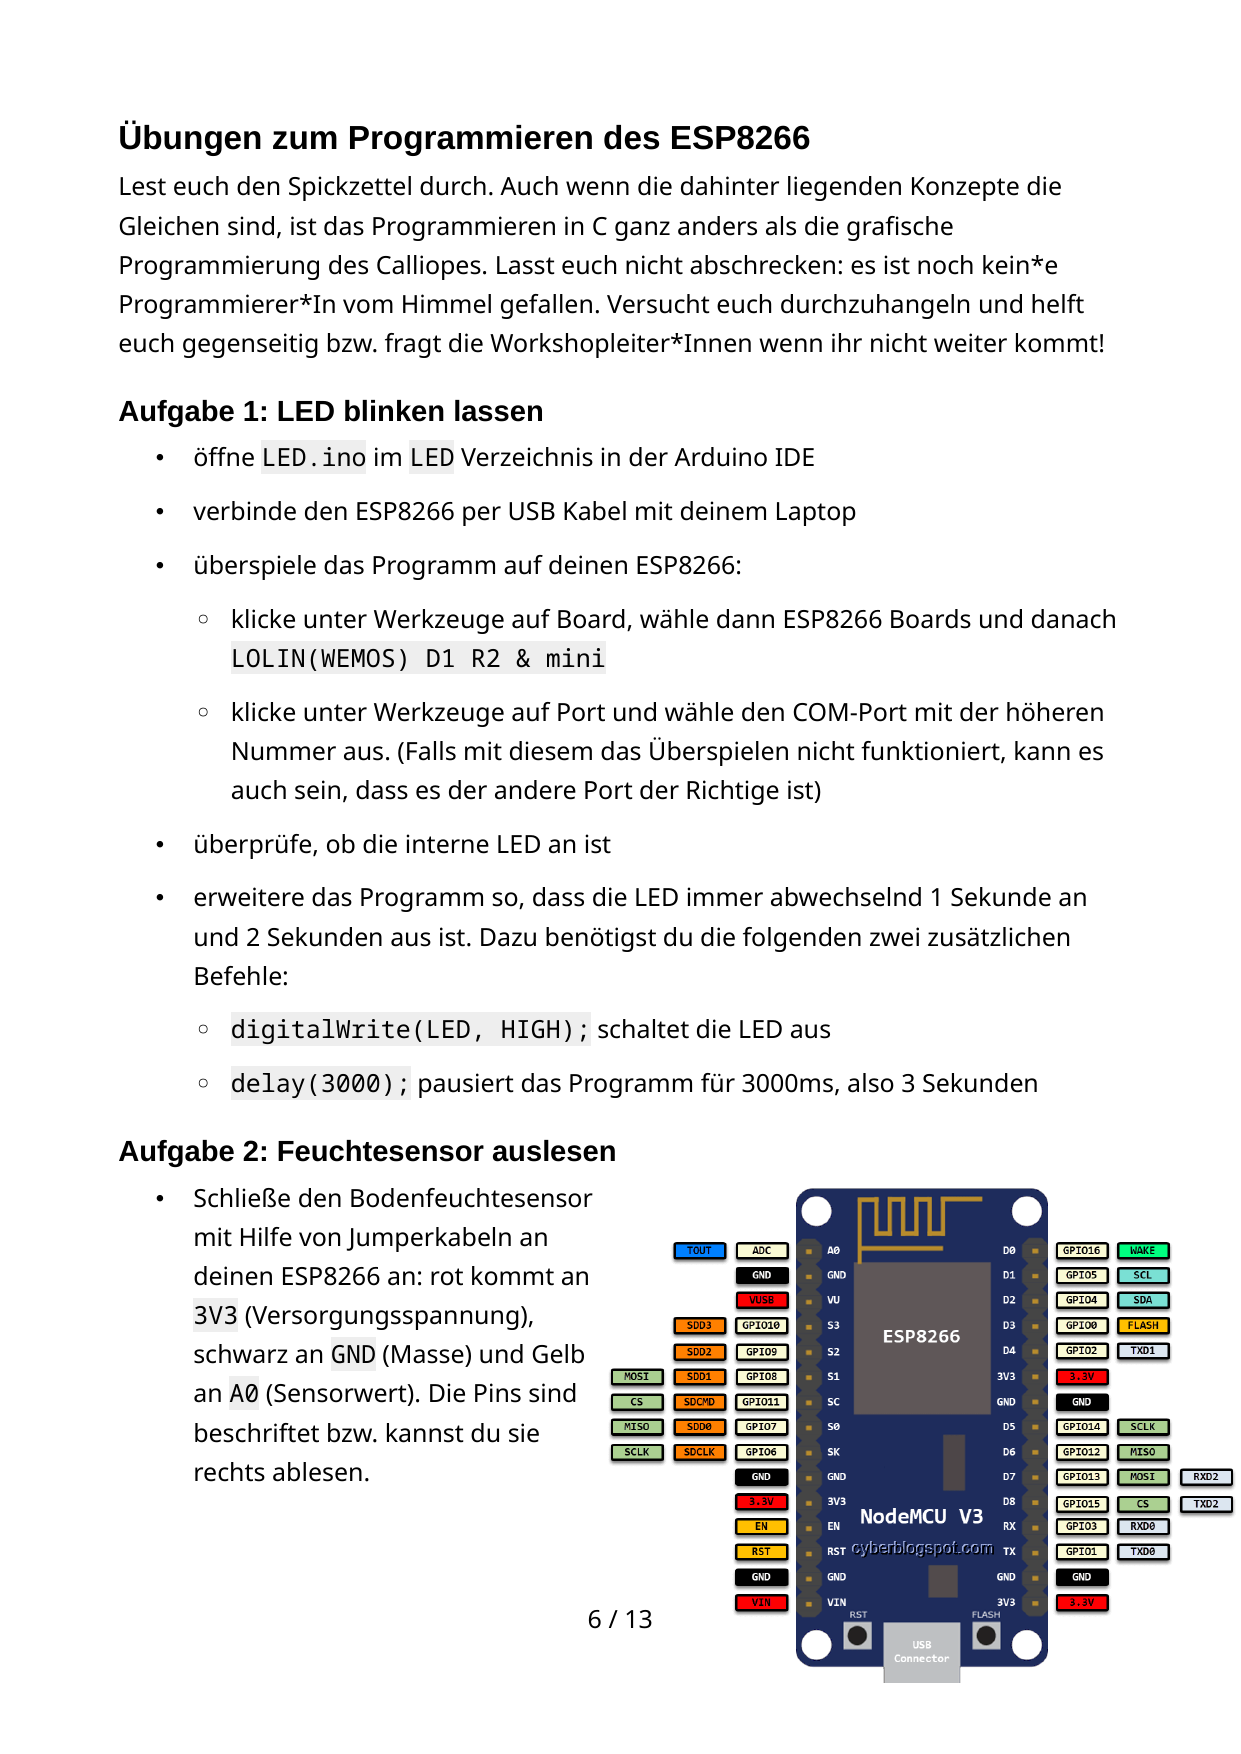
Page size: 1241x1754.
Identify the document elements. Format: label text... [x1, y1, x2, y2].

list überspiele das Programm auf deinen ESP8266: [156, 548, 1122, 582]
list delay(3000); pausiert das Programm für 3000ms, also 3 Sekunden [193, 1066, 1122, 1100]
list erweitere das Programm so, dass die LED immer abwechselnd 1 Sekunde an und 2 Sekunden aus ist. Dazu benötigst du die folgenden zwei zusätzlichen Befehle: [156, 880, 1122, 992]
list klicke unter Werkzeuge auf Board, wähle dann ESP8266 Boards und danach LOLIN(WEMOS) D1 R2 & mini [193, 601, 1122, 674]
subtitle Aufgabe 2: Feuchtesensor auslesen [118, 1134, 1122, 1168]
picture [600, 1172, 1241, 1697]
list verbinde den ESP8266 per USB Kabel mit deinem Laptop [156, 494, 1122, 528]
list klicke unter Werkzeuge auf Port und wähle den COM-Port mit der höheren Nummer aus. (Falls mit diesem das Überspielen nicht funktioniert, kann es auch sein, dass es der andere Port der Richtige ist) [193, 694, 1122, 807]
subtitle Aufgabe 1: LED blinken lassen [118, 394, 1122, 428]
list überprüfe, ob die interne LED an ist [156, 826, 1122, 860]
list öffne LED.ino im LED Verzeichnis in der Arduino IDE [156, 440, 1122, 474]
subtitle Übungen zum Programmieren des ESP8266 [118, 118, 1122, 157]
list digitalWrite(LED, HIGH); schaltet die LED aus [193, 1012, 1122, 1046]
text Lest euch den Spickzettel durch. Auch wenn die dahinter liegenden Konzepte die Gleichen sind, ist das Programmieren in C ganz anders als die grafische Programmierung des Calliopes. Lasst euch nicht abschrecken: es ist noch kein*e Programmierer*In vom Himmel gefallen. Versucht euch durchzuhangeln und helft euch gegenseitig bzw. fragt die Workshopleiter*Innen wenn ihr nicht weiter kommt! [118, 169, 1122, 360]
list Schließe den Bodenfeuchtesensor mit Hilfe von Jumperkabeln an deinen ESP8266 an: rot kommt an 3V3 (Versorgungsspannung), schwarz an GND (Masse) und Gelb an A0 (Sensorwert). Die Pins sind beschriftet bzw. kannst du sie rechts ablesen. [156, 1180, 600, 1488]
